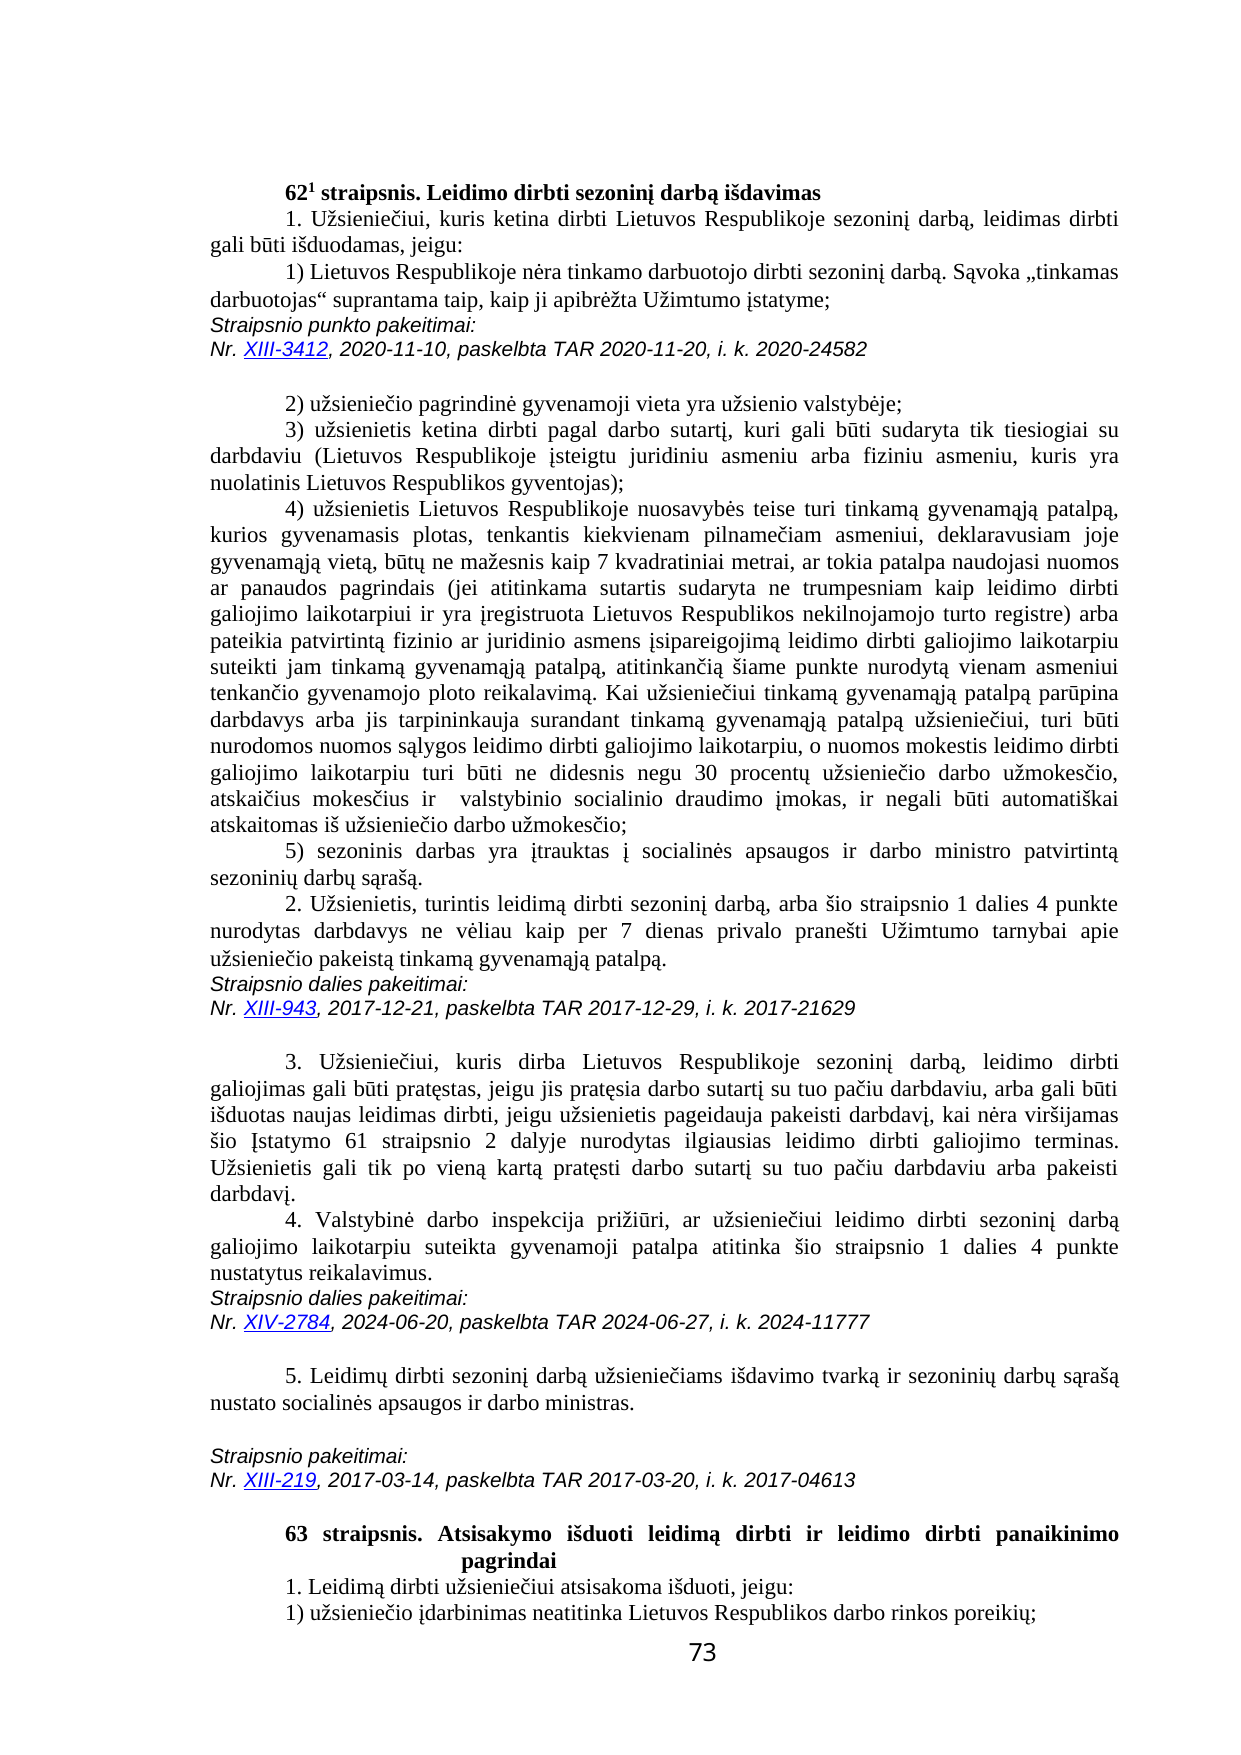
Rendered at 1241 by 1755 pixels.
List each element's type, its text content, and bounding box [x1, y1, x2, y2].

text 3. Užsieniečiui, kuris dirba Lietuvos Respublikoje sezoninį darbą, leidimo dirbti galiojimas gali būti pratęstas, jeigu jis pratęsia darbo sutartį su tuo pačiu darbdaviu, arba gali būti išduotas naujas leidimas dirbti, jeigu užsienietis pageidauja pakeisti darbdavį, kai nėra viršijamas šio Įstatymo 61 straipsnio 2 dalyje nurodytas ilgiausias leidimo dirbti galiojimo terminas. Užsienietis gali tik po vieną kartą pratęsti darbo sutartį su tuo pačiu darbdaviu arba pakeisti darbdavį. [210, 1048, 1120, 1207]
text 1. Leidimą dirbti užsieniečiui atsisakoma išduoti, jeigu: [210, 1573, 1120, 1599]
text 1) užsieniečio įdarbinimas neatitinka Lietuvos Respublikos darbo rinkos poreikių; [210, 1599, 1120, 1626]
text 1) Lietuvos Respublikoje nėra tinkamo darbuotojo dirbti sezoninį darbą. Sąvoka „tinkamas darbuotojas“ suprantama taip, kaip ji apibrėžta Užimtumo įstatyme; [210, 258, 1120, 313]
text Straipsnio punkto pakeitimai: [210, 313, 1120, 337]
text 63 straipsnis. Atsisakymo išduoti leidimą dirbti ir leidimo dirbti panaikinimo pagrindai [285, 1520, 1120, 1573]
text Nr. XIV-2784, 2024-06-20, paskelbta TAR 2024-06-27, i. k. 2024-11777 [210, 1309, 1120, 1333]
text 2. Užsienietis, turintis leidimą dirbti sezoninį darbą, arba šio straipsnio 1 dalies 4 punkte nurodytas darbdavys ne vėliau kaip per 7 dienas privalo pranešti Užimtumo tarnybai apie užsieniečio pakeistą tinkamą gyvenamąją patalpą. [210, 890, 1120, 972]
text Nr. XIII-3412, 2020-11-10, paskelbta TAR 2020-11-20, i. k. 2020-24582 [210, 337, 1120, 361]
text 2) užsieniečio pagrindinė gyvenamoji vieta yra užsienio valstybėje; [210, 389, 1120, 416]
text 4. Valstybinė darbo inspekcija prižiūri, ar užsieniečiui leidimo dirbti sezoninį darbą galiojimo laikotarpiu suteikta gyvenamoji patalpa atitinka šio straipsnio 1 dalies 4 punkte nustatytus reikalavimus. [210, 1207, 1120, 1286]
text 621 straipsnis. Leidimo dirbti sezoninį darbą išdavimas [210, 179, 1120, 205]
text 5) sezoninis darbas yra įtrauktas į socialinės apsaugos ir darbo ministro patvirtintą sezoninių darbų sąrašą. [210, 838, 1120, 890]
text 3) užsienietis ketina dirbti pagal darbo sutartį, kuri gali būti sudaryta tik tiesiogiai su darbdaviu (Lietuvos Respublikoje įsteigtu juridiniu asmeniu arba fiziniu asmeniu, kuris yra nuolatinis Lietuvos Respublikos gyventojas); [210, 416, 1120, 495]
text Nr. XIII-219, 2017-03-14, paskelbta TAR 2017-03-20, i. k. 2017-04613 [210, 1468, 1120, 1492]
text Nr. XIII-943, 2017-12-21, paskelbta TAR 2017-12-29, i. k. 2017-21629 [210, 996, 1120, 1020]
text Straipsnio dalies pakeitimai: [210, 1286, 1120, 1309]
text 5. Leidimų dirbti sezoninį darbą užsieniečiams išdavimo tvarką ir sezoninių darbų sąrašą nustato socialinės apsaugos ir darbo ministras. [210, 1362, 1120, 1415]
text Straipsnio dalies pakeitimai: [210, 972, 1120, 996]
text 4) užsienietis Lietuvos Respublikoje nuosavybės teise turi tinkamą gyvenamąją patalpą, kurios gyvenamasis plotas, tenkantis kiekvienam pilnamečiam asmeniui, deklaravusiam joje gyvenamąją vietą, būtų ne mažesnis kaip 7 kvadratiniai metrai, ar tokia patalpa naudojasi nuomos ar panaudos pagrindais (jei atitinkama sutartis sudaryta ne trumpesniam kaip leidimo dirbti galiojimo laikotarpiui ir yra įregistruota Lietuvos Respublikos nekilnojamojo turto registre) arba pateikia patvirtintą fizinio ar juridinio asmens įsipareigojimą leidimo dirbti galiojimo laikotarpiu suteikti jam tinkamą gyvenamąją patalpą, atitinkančią šiame punkte nurodytą vienam asmeniui tenkančio gyvenamojo ploto reikalavimą. Kai užsieniečiui tinkamą gyvenamąją patalpą parūpina darbdavys arba jis tarpininkauja surandant tinkamą gyvenamąją patalpą užsieniečiui, turi būti nurodomos nuomos sąlygos leidimo dirbti galiojimo laikotarpiu, o nuomos mokestis leidimo dirbti galiojimo laikotarpiu turi būti ne didesnis negu 30 procentų užsieniečio darbo užmokesčio, atskaičius mokesčius ir valstybinio socialinio draudimo įmokas, ir negali būti automatiškai atskaitomas iš užsieniečio darbo užmokesčio; [210, 495, 1120, 838]
text Straipsnio pakeitimai: [210, 1444, 1120, 1468]
text 1. Užsieniečiui, kuris ketina dirbti Lietuvos Respublikoje sezoninį darbą, leidimas dirbti gali būti išduodamas, jeigu: [210, 205, 1120, 258]
